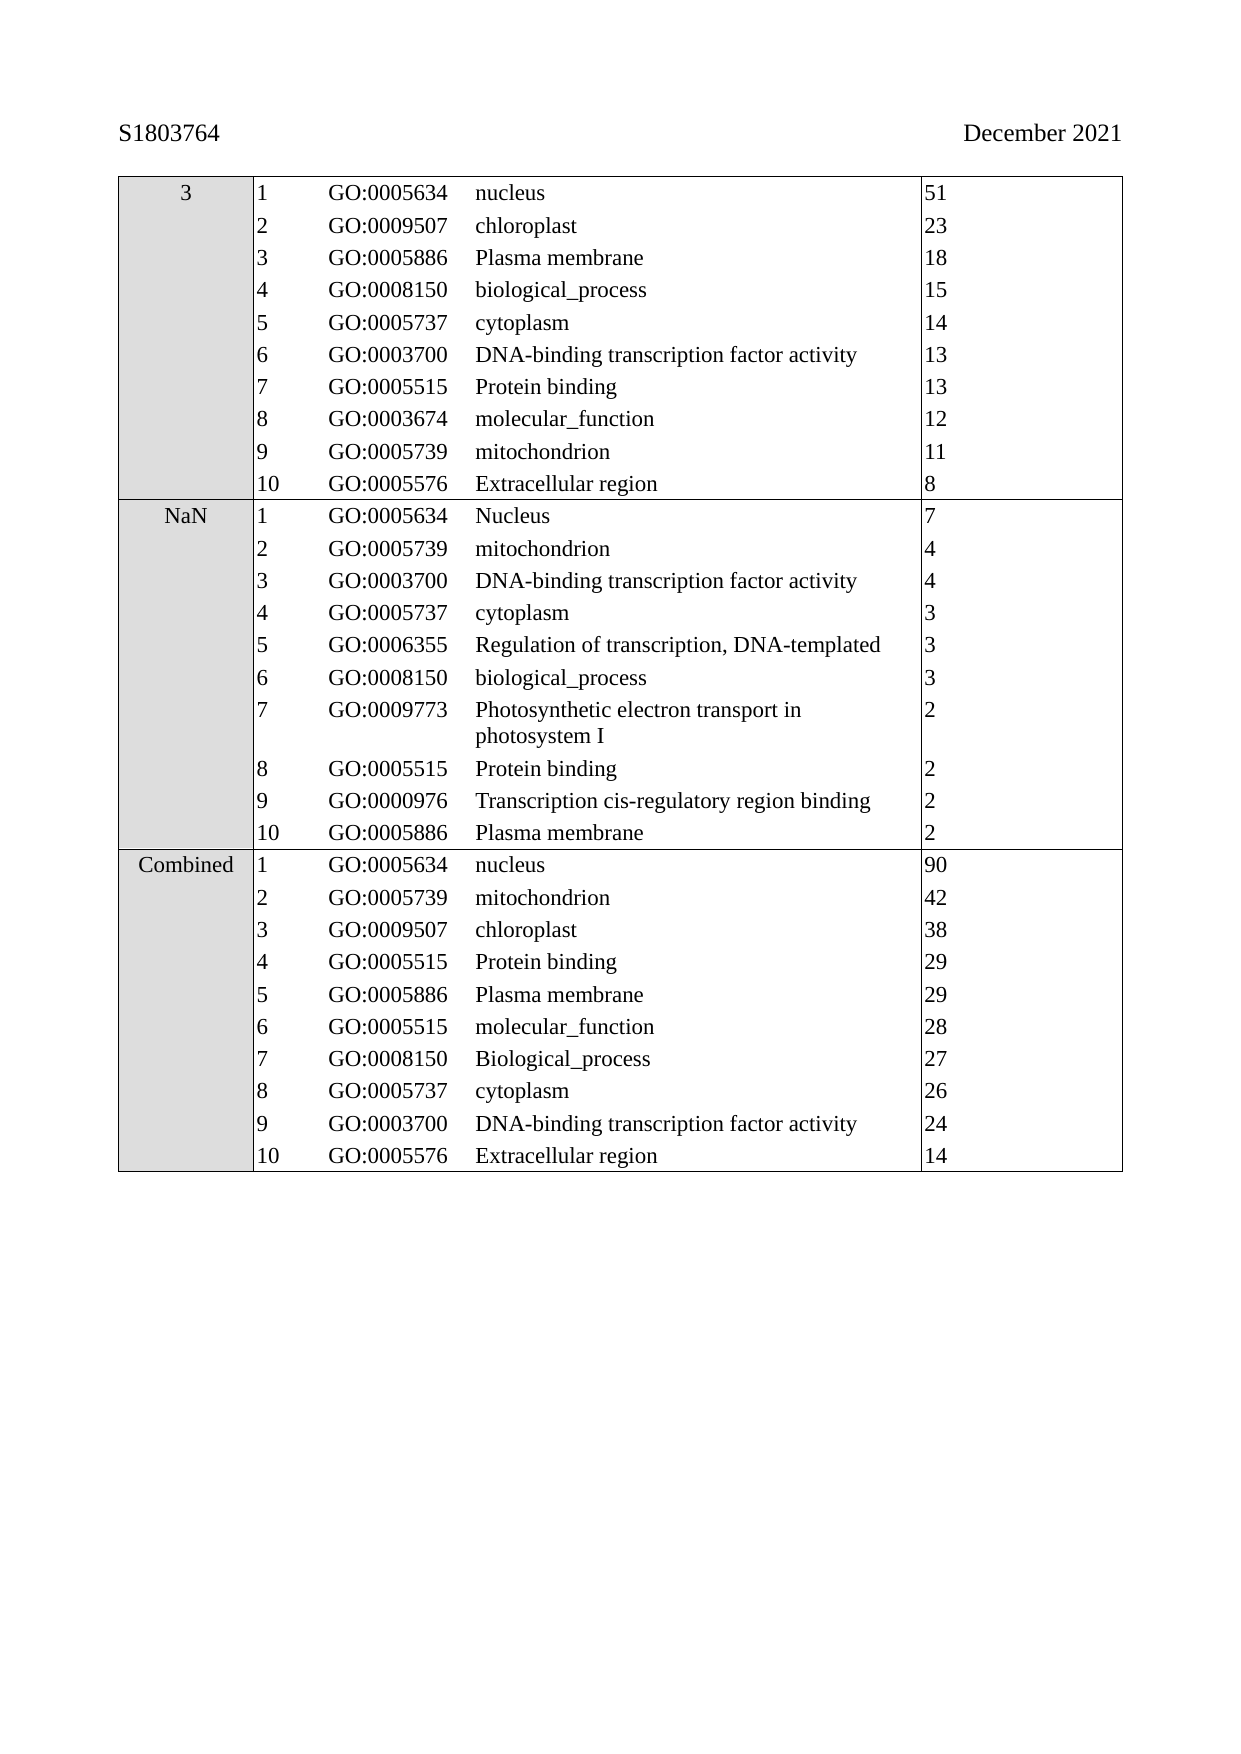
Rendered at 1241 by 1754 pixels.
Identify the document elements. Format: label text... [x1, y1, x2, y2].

table_cell GO:0005739 [325, 532, 472, 564]
table_cell 28 [922, 1010, 1122, 1042]
table_cell 2 [922, 784, 1122, 816]
table_cell 27 [922, 1042, 1122, 1074]
table_cell mitochondrion [472, 532, 921, 564]
table_cell GO:0005576 [325, 1139, 472, 1171]
table_cell Nucleus [472, 500, 921, 532]
table_cell biological_process [472, 661, 921, 693]
table_cell 2 [922, 693, 1122, 752]
table_cell nucleus [472, 177, 921, 209]
table_cell 2 [922, 816, 1122, 848]
table_cell 13 [922, 370, 1122, 402]
table_cell GO:0005515 [325, 752, 472, 784]
table_cell cytoplasm [472, 596, 921, 628]
table_cell 7 [254, 693, 325, 752]
table_cell DNA-binding transcription factor activity [472, 338, 921, 370]
table_cell Biological_process [472, 1042, 921, 1074]
table_cell biological_process [472, 273, 921, 306]
table_cell 2 [254, 532, 325, 564]
table_cell Extracellular region [472, 1139, 921, 1171]
table_cell Protein binding [472, 945, 921, 978]
table_cell cytoplasm [472, 306, 921, 338]
table_cell GO:0005737 [325, 596, 472, 628]
table_cell 10 [254, 467, 325, 499]
table_cell 8 [254, 1075, 325, 1107]
table_cell 6 [254, 661, 325, 693]
table_cell chloroplast [472, 913, 921, 945]
table_cell 51 [922, 177, 1122, 209]
table_cell Regulation of transcription, DNA-templated [472, 629, 921, 661]
table_cell GO:0005515 [325, 945, 472, 978]
table_cell 15 [922, 273, 1122, 306]
table_cell DNA-binding transcription factor activity [472, 1107, 921, 1139]
table_cell cytoplasm [472, 1075, 921, 1107]
table_cell 6 [254, 1010, 325, 1042]
table_cell Protein binding [472, 752, 921, 784]
table_cell GO:0003700 [325, 338, 472, 370]
table_cell Photosynthetic electron transport in photosystem I [472, 693, 921, 752]
table_cell GO:0008150 [325, 661, 472, 693]
table_cell 4 [922, 532, 1122, 564]
table_cell 24 [922, 1107, 1122, 1139]
table_cell 3 [119, 177, 253, 499]
table_cell 13 [922, 338, 1122, 370]
table_cell 26 [922, 1075, 1122, 1107]
table_cell 2 [254, 209, 325, 241]
table_cell mitochondrion [472, 435, 921, 467]
table_cell Plasma membrane [472, 241, 921, 273]
table_cell GO:0005886 [325, 978, 472, 1010]
table_cell 3 [254, 564, 325, 596]
table_cell 8 [922, 467, 1122, 499]
table_cell 3 [922, 629, 1122, 661]
table_cell GO:0008150 [325, 273, 472, 306]
table_cell GO:0005739 [325, 435, 472, 467]
table_cell 1 [254, 500, 325, 532]
table_cell 4 [922, 564, 1122, 596]
table_cell 2 [254, 881, 325, 913]
table_cell 8 [254, 403, 325, 435]
table_cell 42 [922, 881, 1122, 913]
table_cell Transcription cis-regulatory region binding [472, 784, 921, 816]
table_cell 10 [254, 1139, 325, 1171]
table_cell 2 [922, 752, 1122, 784]
table_cell GO:0005737 [325, 1075, 472, 1107]
table_cell molecular_function [472, 1010, 921, 1042]
table_cell Extracellular region [472, 467, 921, 499]
table_cell GO:0005739 [325, 881, 472, 913]
table_cell 7 [254, 370, 325, 402]
table_cell GO:0005515 [325, 370, 472, 402]
table_cell molecular_function [472, 403, 921, 435]
table_cell 4 [254, 945, 325, 978]
table_cell 7 [922, 500, 1122, 532]
table_cell NaN [119, 500, 253, 848]
table_cell 14 [922, 306, 1122, 338]
table_cell Combined [119, 850, 253, 1171]
table_cell 9 [254, 784, 325, 816]
table_cell 1 [254, 850, 325, 881]
table_cell DNA-binding transcription factor activity [472, 564, 921, 596]
table_cell Plasma membrane [472, 816, 921, 848]
table_cell GO:0009507 [325, 913, 472, 945]
table_cell 4 [254, 273, 325, 306]
table_cell 11 [922, 435, 1122, 467]
table_cell 7 [254, 1042, 325, 1074]
table_cell 8 [254, 752, 325, 784]
table_cell 12 [922, 403, 1122, 435]
table_cell 18 [922, 241, 1122, 273]
table_cell GO:0003674 [325, 403, 472, 435]
table_cell GO:0005634 [325, 850, 472, 881]
table_cell 29 [922, 945, 1122, 978]
table_cell GO:0000976 [325, 784, 472, 816]
table_cell GO:0005576 [325, 467, 472, 499]
table_cell GO:0005886 [325, 816, 472, 848]
table_cell 3 [922, 661, 1122, 693]
table_cell GO:0005634 [325, 177, 472, 209]
table_cell GO:0003700 [325, 564, 472, 596]
table_cell Protein binding [472, 370, 921, 402]
table_cell 10 [254, 816, 325, 848]
table_cell 6 [254, 338, 325, 370]
table_cell chloroplast [472, 209, 921, 241]
table_cell Plasma membrane [472, 978, 921, 1010]
table_cell 29 [922, 978, 1122, 1010]
table_cell 90 [922, 850, 1122, 881]
table_cell GO:0003700 [325, 1107, 472, 1139]
table_cell GO:0009773 [325, 693, 472, 752]
table_cell GO:0005737 [325, 306, 472, 338]
table_cell GO:0006355 [325, 629, 472, 661]
table_cell nucleus [472, 850, 921, 881]
table_cell 9 [254, 435, 325, 467]
table_cell 5 [254, 306, 325, 338]
table_cell 5 [254, 978, 325, 1010]
table_cell 5 [254, 629, 325, 661]
table_cell 1 [254, 177, 325, 209]
table_cell 38 [922, 913, 1122, 945]
table_cell 14 [922, 1139, 1122, 1171]
table_cell GO:0005886 [325, 241, 472, 273]
table_cell 23 [922, 209, 1122, 241]
table_cell GO:0005515 [325, 1010, 472, 1042]
table_cell 4 [254, 596, 325, 628]
table_cell GO:0009507 [325, 209, 472, 241]
table_cell 3 [922, 596, 1122, 628]
table_cell 3 [254, 241, 325, 273]
table_cell 9 [254, 1107, 325, 1139]
table_cell mitochondrion [472, 881, 921, 913]
table_cell 3 [254, 913, 325, 945]
table_cell GO:0005634 [325, 500, 472, 532]
table_cell GO:0008150 [325, 1042, 472, 1074]
